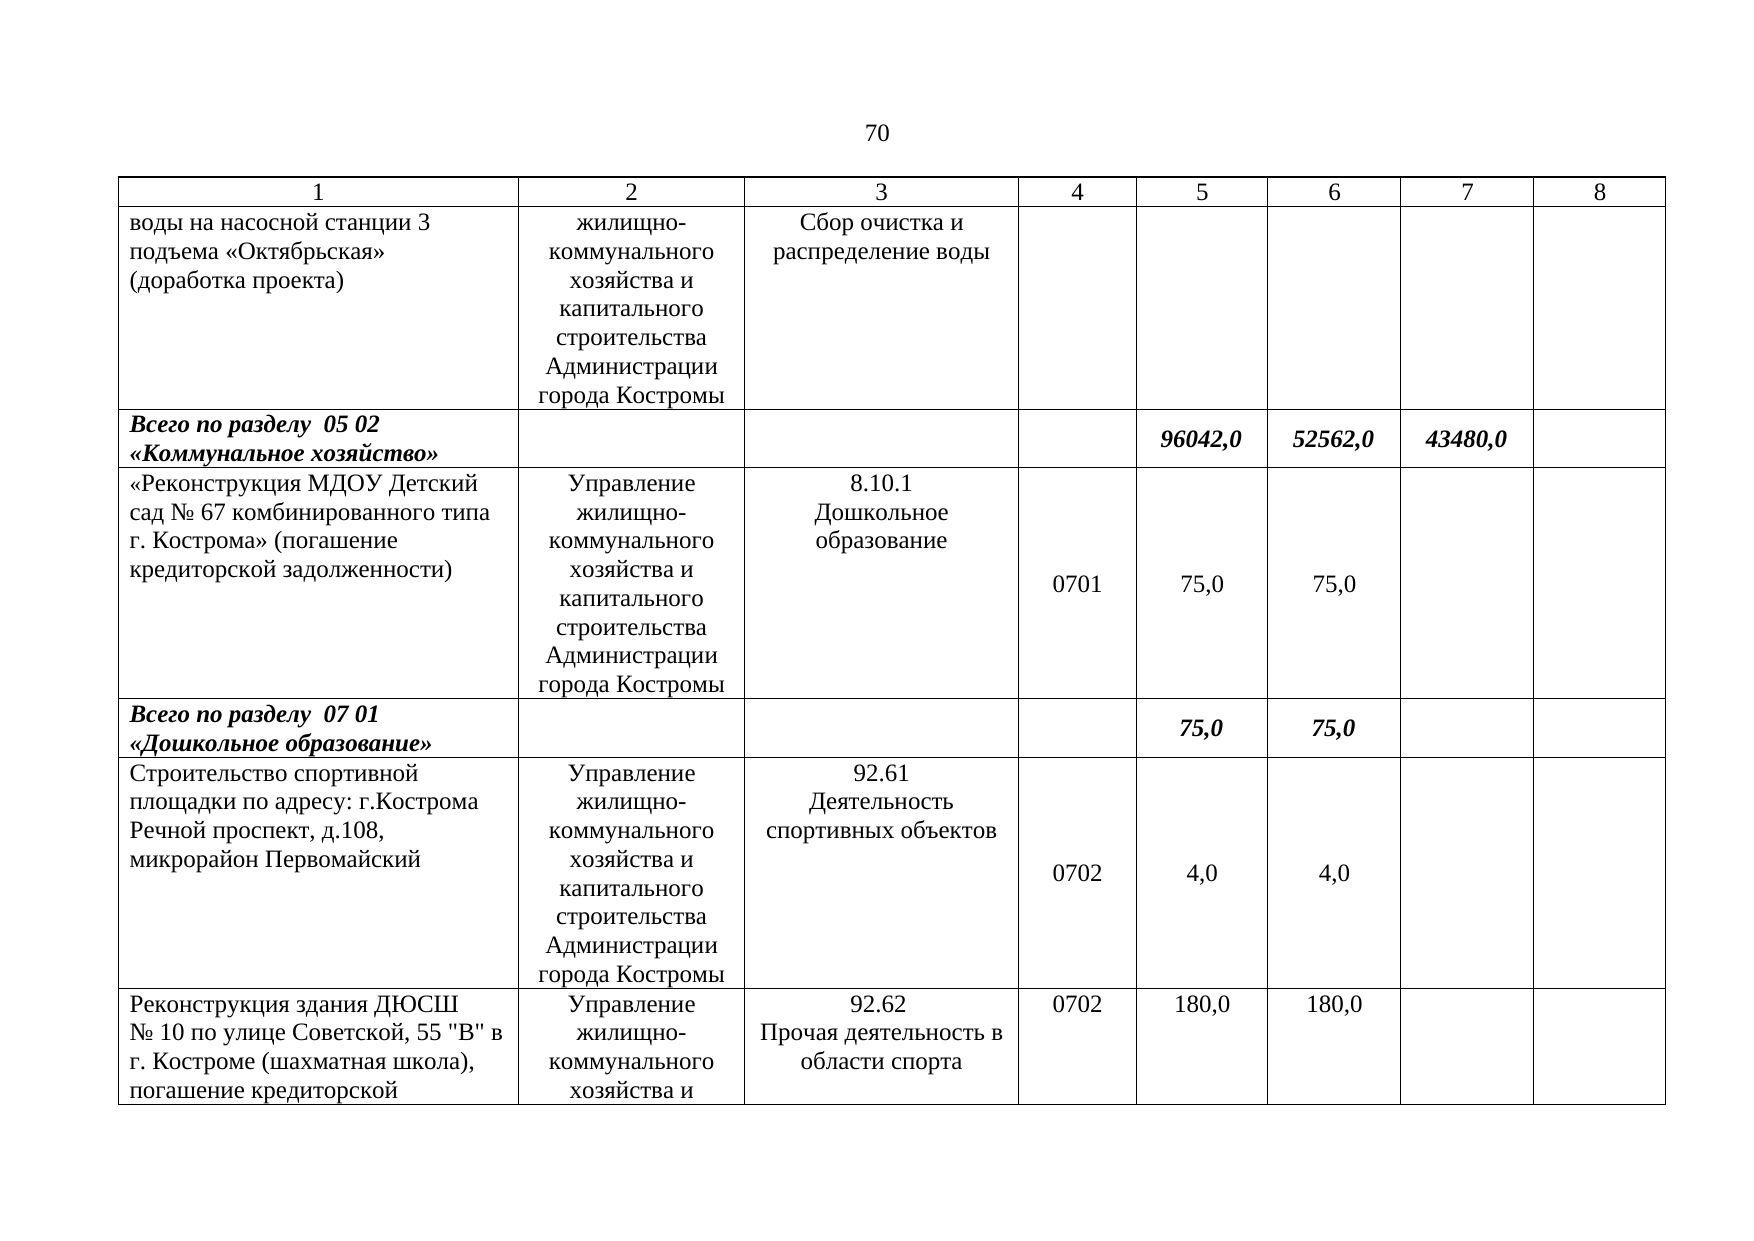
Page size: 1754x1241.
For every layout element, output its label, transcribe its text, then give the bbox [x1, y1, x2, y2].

table_cell [1534, 989, 1665, 1104]
table_cell [1401, 989, 1533, 1104]
table_cell 75,0 [1268, 699, 1400, 757]
table_header 5 [1137, 178, 1267, 206]
table_cell 75,0 [1137, 468, 1267, 698]
table_cell 75,0 [1137, 699, 1267, 757]
table_cell [1666, 698, 1712, 757]
table_cell Строительство спортивной площадки по адресу: г.Кострома Речной проспект, д.108, микрорайон Первомайский [119, 758, 518, 988]
table_cell [1666, 988, 1712, 1104]
table_header 3 [745, 178, 1018, 206]
table_cell [1401, 699, 1533, 757]
table_cell [519, 699, 744, 757]
table_cell [745, 410, 1018, 467]
table_header [1666, 176, 1712, 206]
table_cell Сбор очистка и распределение воды [745, 207, 1018, 408]
table_header 7 [1401, 178, 1533, 206]
table_cell [1534, 207, 1665, 408]
table_cell [1534, 410, 1665, 467]
table_cell 52562,0 [1268, 410, 1400, 467]
table_cell 180,0 [1268, 989, 1400, 1104]
table_cell [745, 699, 1018, 757]
table_cell 8.10.1 Дошкольное образование [745, 468, 1018, 698]
table_header 6 [1268, 178, 1400, 206]
table_cell 96042,0 [1137, 410, 1267, 467]
table_cell воды на насосной станции 3 подъема «Октябрьская» (доработка проекта) [119, 207, 518, 408]
table_cell [1666, 757, 1712, 988]
table_cell [519, 410, 744, 467]
table_cell Управление жилищно-коммунального хозяйства и капитального строительства Администрации города Костромы [519, 468, 744, 698]
table_cell [1534, 468, 1665, 698]
table_header 4 [1019, 178, 1136, 206]
table_cell [1666, 206, 1712, 408]
table_cell [1401, 758, 1533, 988]
table_cell 0701 [1019, 468, 1136, 698]
table_cell Всего по разделу 07 01 «Дошкольное образование» [119, 699, 518, 757]
table_cell жилищно-коммунального хозяйства и капитального строительства Администрации города Костромы [519, 207, 744, 408]
table_header 1 [119, 178, 518, 206]
table_cell [1401, 468, 1533, 698]
table_cell [1268, 207, 1400, 408]
table_header 2 [519, 178, 744, 206]
table_cell 92.61 Деятельность спортивных объектов [745, 758, 1018, 988]
table_cell [1019, 410, 1136, 467]
table_cell Управление жилищно-коммунального хозяйства и [519, 989, 744, 1104]
table_cell 4,0 [1137, 758, 1267, 988]
table_cell Реконструкция здания ДЮСШ № 10 по улице Советской, 55 "В" в г. Костроме (шахматная школа), погашение кредиторской [119, 989, 518, 1104]
table_cell [1666, 409, 1712, 467]
table_cell 43480,0 [1401, 410, 1533, 467]
table_cell [1137, 207, 1267, 408]
table_cell 75,0 [1268, 468, 1400, 698]
table_cell 180,0 [1137, 989, 1267, 1104]
table_cell [1666, 467, 1712, 698]
table_cell [1019, 207, 1136, 408]
table_cell [1534, 699, 1665, 757]
table_cell «Реконструкция МДОУ Детский сад № 67 комбинированного типа г. Кострома» (погашение кредиторской задолженности) [119, 468, 518, 698]
table_cell Управление жилищно-коммунального хозяйства и капитального строительства Администрации города Костромы [519, 758, 744, 988]
table_cell [1019, 699, 1136, 757]
table_header 8 [1534, 178, 1665, 206]
table_cell [1534, 758, 1665, 988]
table_cell Всего по разделу 05 02 «Коммунальное хозяйство» [119, 410, 518, 467]
table_cell 0702 [1019, 989, 1136, 1104]
table_cell 92.62 Прочая деятельность в области спорта [745, 989, 1018, 1104]
table_cell 0702 [1019, 758, 1136, 988]
table_cell 4,0 [1268, 758, 1400, 988]
table_cell [1401, 207, 1533, 408]
